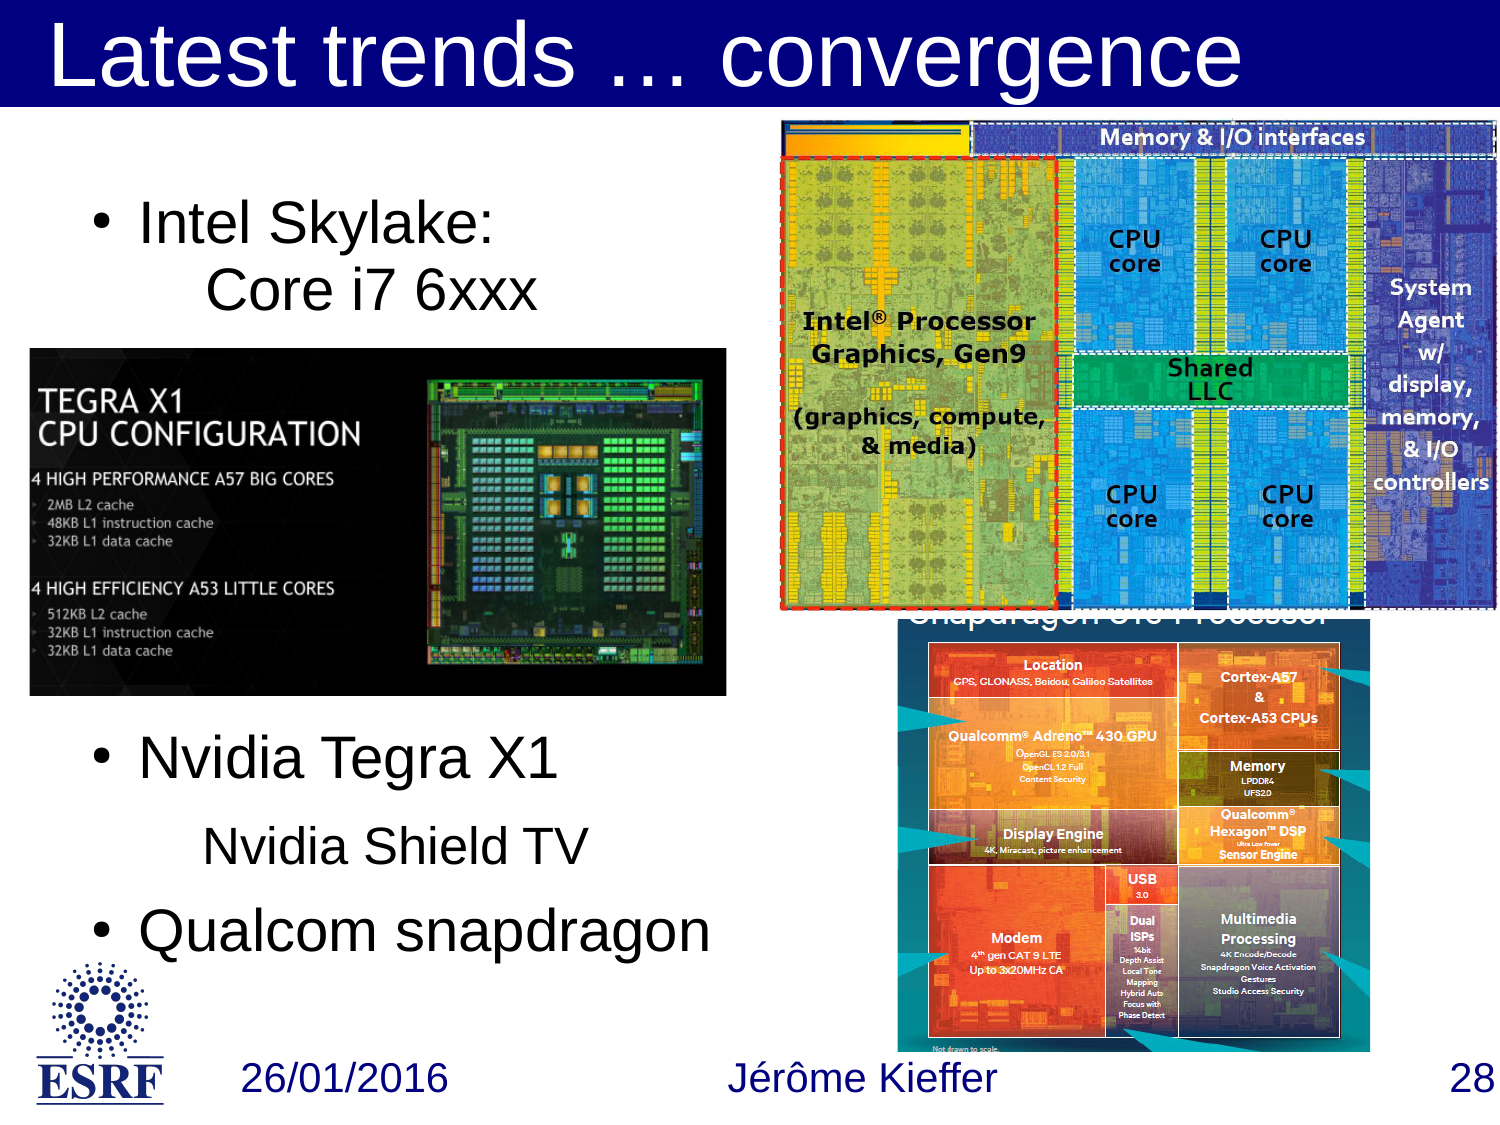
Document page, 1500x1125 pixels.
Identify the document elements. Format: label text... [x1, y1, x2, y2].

picture [968, 1045, 976, 1052]
picture [980, 1047, 997, 1052]
list Intel Skylake: Core i7 6xxx Nvidia Tegra X1 Nvidia Shield TV Qualcom snapdragon [75, 188, 1395, 969]
picture [897, 619, 1371, 1052]
title Latest trends … convergence [47, 3, 1500, 107]
picture [779, 118, 1499, 611]
picture [29, 956, 171, 1111]
picture [29, 348, 727, 696]
